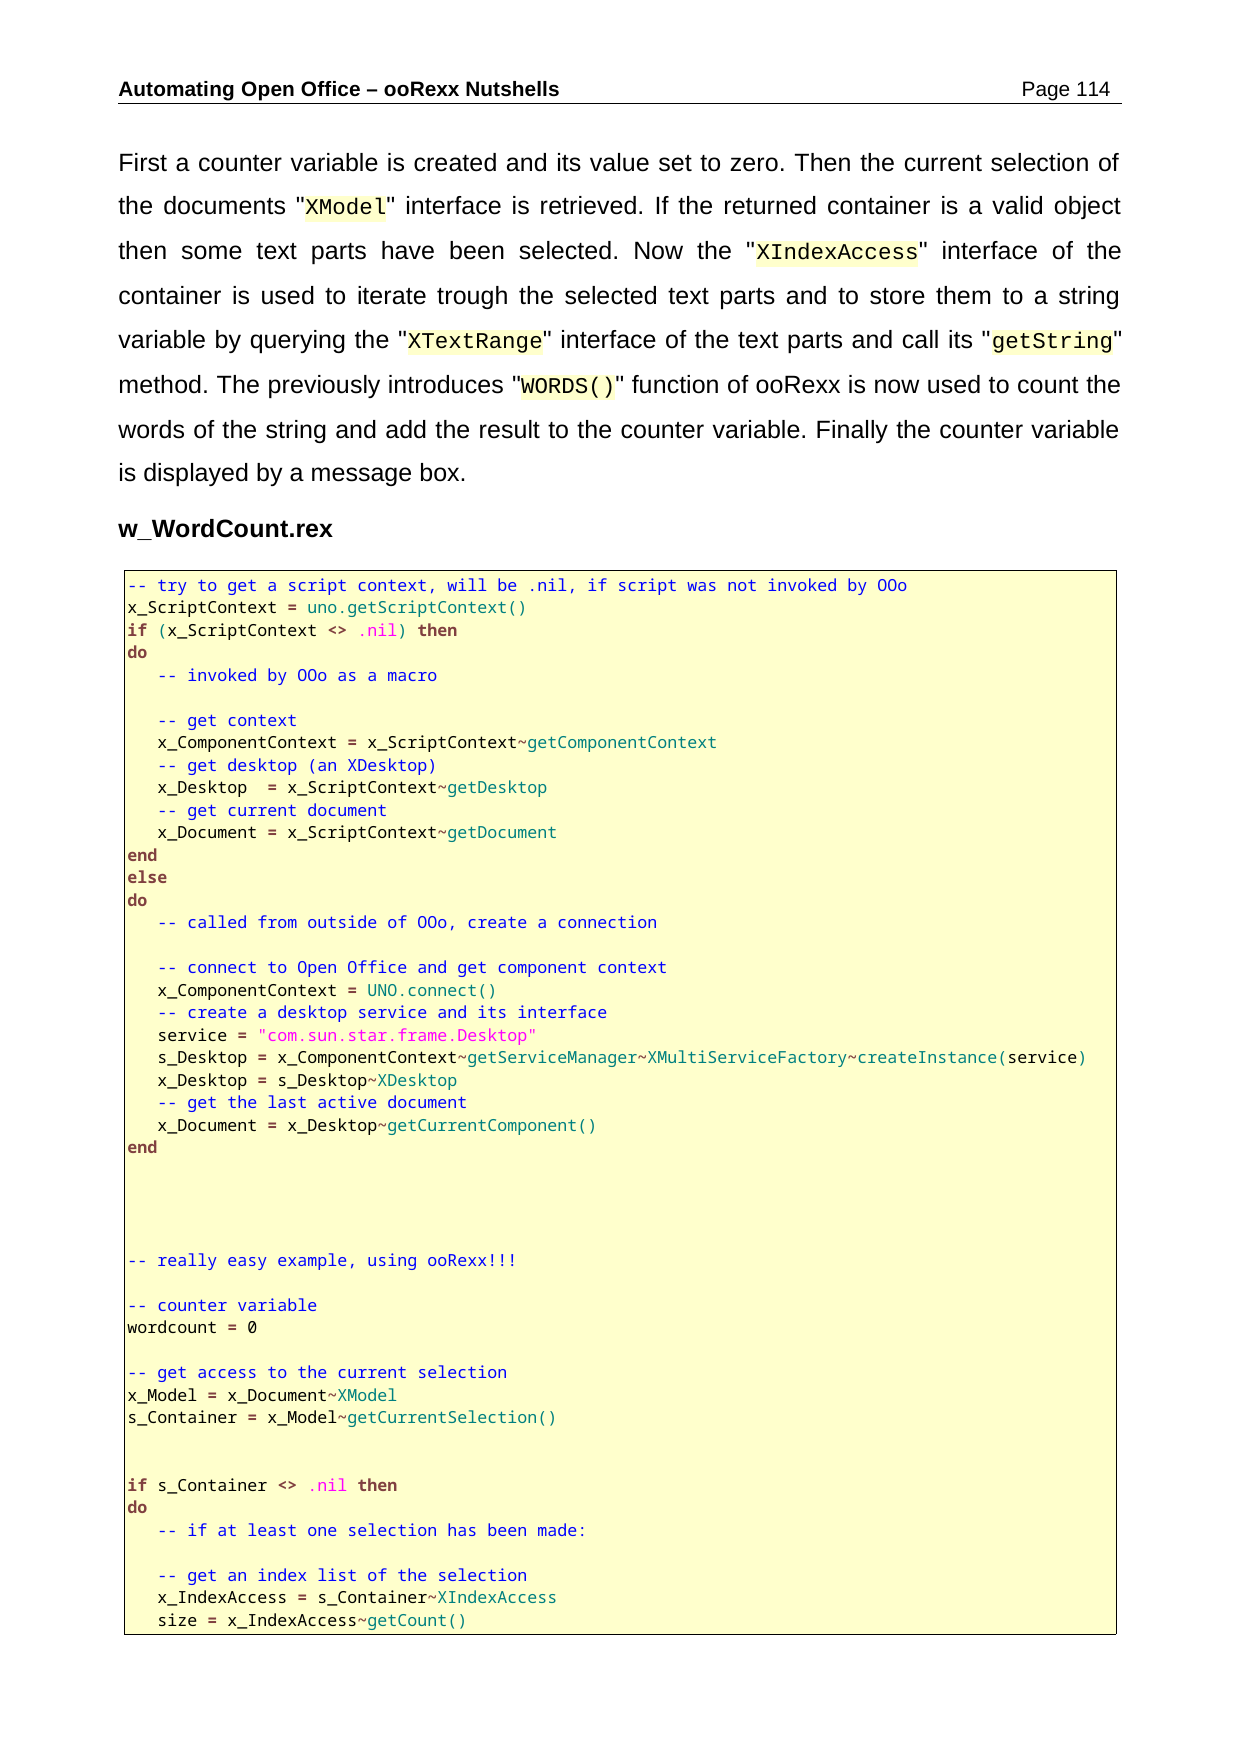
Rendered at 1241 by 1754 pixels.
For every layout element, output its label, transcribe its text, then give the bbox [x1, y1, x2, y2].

text w_WordCount.rex [118, 514, 1122, 543]
text -- try to get a script context, will be .nil, if script was not invoked by OOo x_ScriptContext = uno.getScriptContext() if (x_ScriptContext <> .nil) then do -- invoked by OOo as a macro -- get context x_ComponentContext = x_ScriptContext~getComponentContext -- get desktop (an XDesktop) x_Desktop = x_ScriptContext~getDesktop -- get current document x_Document = x_ScriptContext~getDocument end else do -- called from outside of OOo, create a connection -- connect to Open Office and get component context x_ComponentContext = UNO.connect() -- create a desktop service and its interface service = "com.sun.star.frame.Desktop" s_Desktop = x_ComponentContext~getServiceManager~XMultiServiceFactory~createInstance(service) x_Desktop = s_Desktop~XDesktop -- get the last active document x_Document = x_Desktop~getCurrentComponent() end -- really easy example, using ooRexx!!! -- counter variable wordcount = 0 -- get access to the current selection x_Model = x_Document~XModel s_Container = x_Model~getCurrentSelection() if s_Container <> .nil then do -- if at least one selection has been made: -- get an index list of the selection x_IndexAccess = s_Container~XIndexAccess size = x_IndexAccess~getCount() [125, 571, 1116, 1634]
text First a counter variable is created and its value set to zero. Then the current selection of the documents "XModel" interface is retrieved. If the returned container is a valid object then some text parts have been selected. Now the "XIndexAccess" interface of the container is used to iterate trough the selected text parts and to store them to a string variable by querying the "XTextRange" interface of the text parts and call its "getString" method. The previously introduces "WORDS()" function of ooRexx is now used to count the words of the string and add the result to the counter variable. Finally the counter variable is displayed by a message box. [118, 148, 1122, 487]
